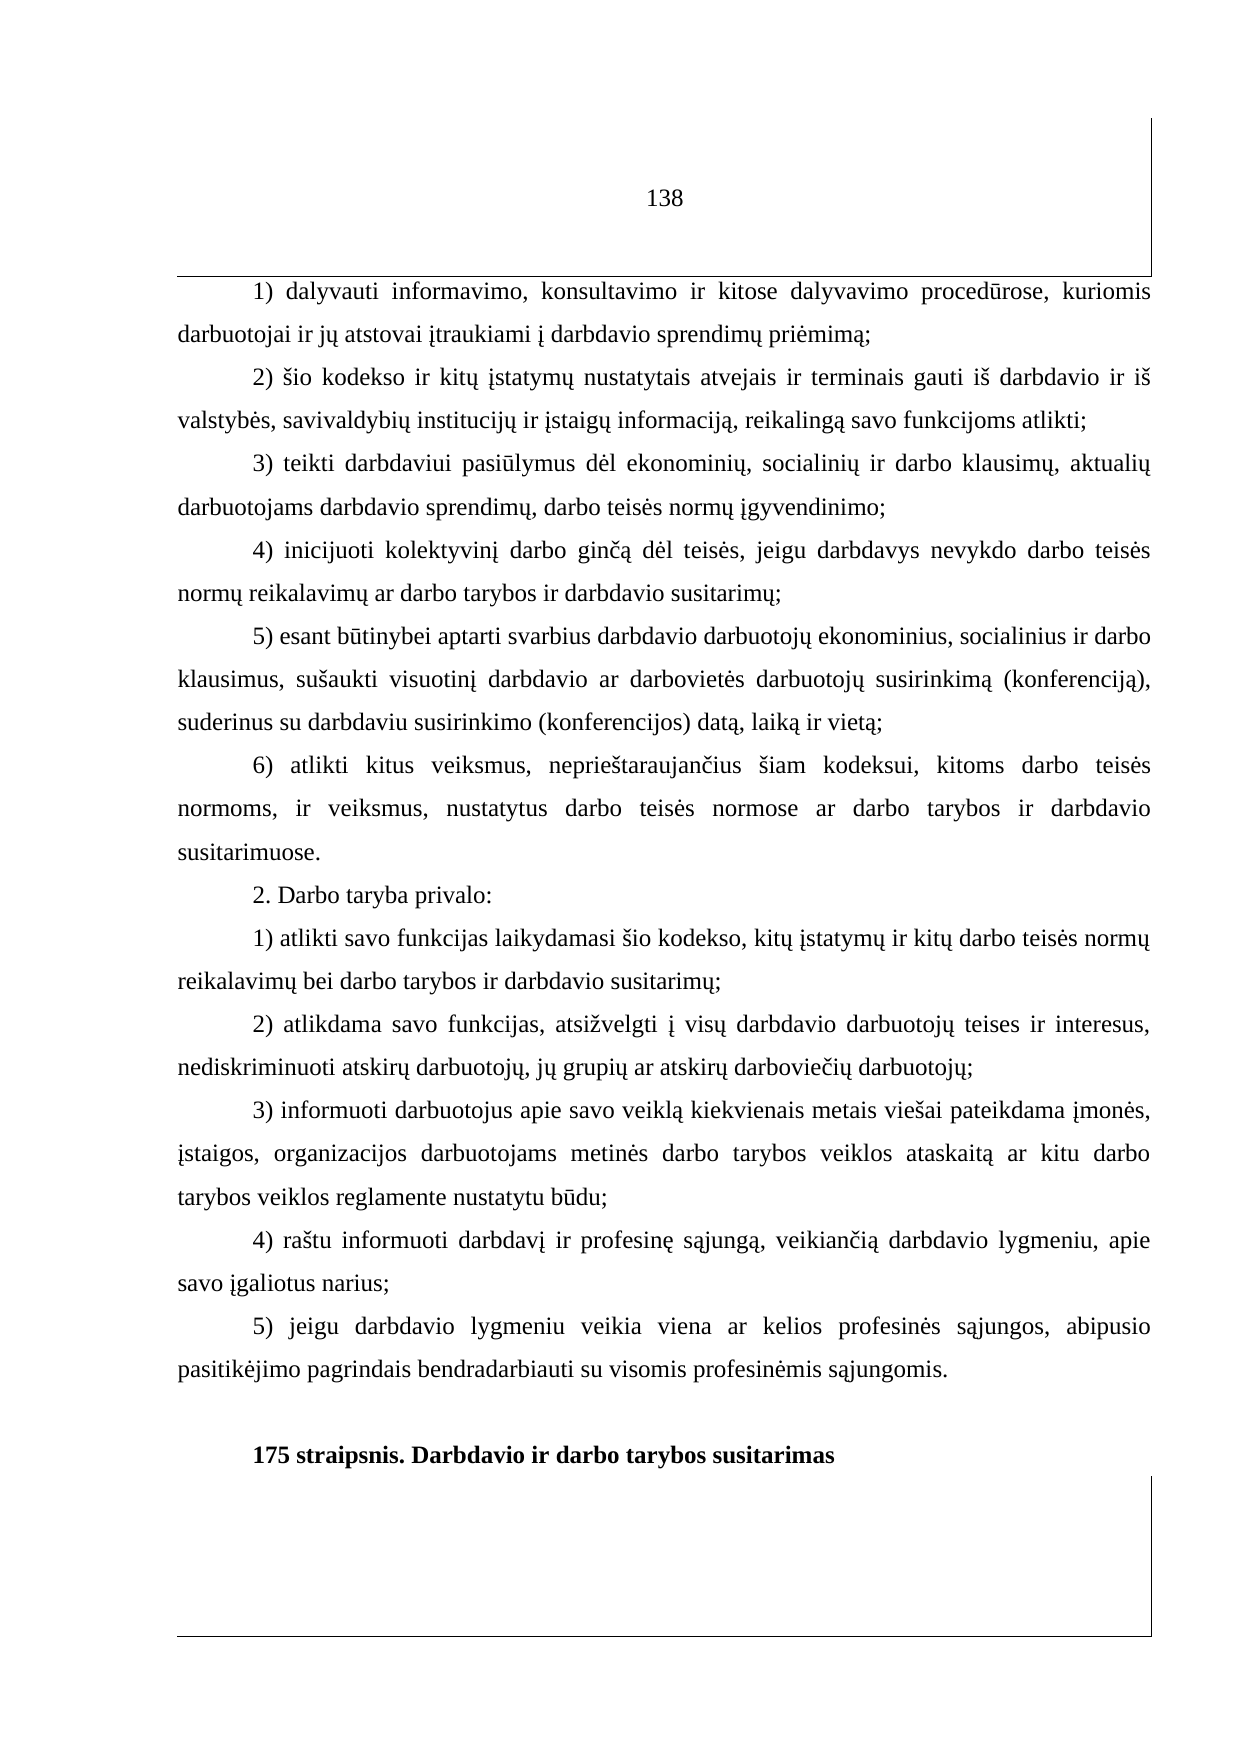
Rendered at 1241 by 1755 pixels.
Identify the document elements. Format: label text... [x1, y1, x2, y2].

text 5) esant būtinybei aptarti svarbius darbdavio darbuotojų ekonominius, socialinius ir darbo klausimus, sušaukti visuotinį darbdavio ar darbovietės darbuotojų susirinkimą (konferenciją), suderinus su darbdaviu susirinkimo (konferencijos) datą, laiką ir vietą; [177, 621, 1152, 736]
text 1) atlikti savo funkcijas laikydamasi šio kodekso, kitų įstatymų ir kitų darbo teisės normų reikalavimų bei darbo tarybos ir darbdavio susitarimų; [177, 923, 1152, 995]
text 5) jeigu darbdavio lygmeniu veikia viena ar kelios profesinės sąjungos, abipusio pasitikėjimo pagrindais bendradarbiauti su visomis profesinėmis sąjungomis. [177, 1311, 1152, 1383]
text 2) atlikdama savo funkcijas, atsižvelgti į visų darbdavio darbuotojų teises ir interesus, nediskriminuoti atskirų darbuotojų, jų grupių ar atskirų darboviečių darbuotojų; [177, 1009, 1152, 1081]
text 1) dalyvauti informavimo, konsultavimo ir kitose dalyvavimo procedūrose, kuriomis darbuotojai ir jų atstovai įtraukiami į darbdavio sprendimų priėmimą; [177, 276, 1152, 348]
subtitle 175 straipsnis. Darbdavio ir darbo tarybos susitarimas [177, 1440, 1152, 1469]
text 3) teikti darbdaviui pasiūlymus dėl ekonominių, socialinių ir darbo klausimų, aktualių darbuotojams darbdavio sprendimų, darbo teisės normų įgyvendinimo; [177, 448, 1152, 520]
text 3) informuoti darbuotojus apie savo veiklą kiekvienais metais viešai pateikdama įmonės, įstaigos, organizacijos darbuotojams metinės darbo tarybos veiklos ataskaitą ar kitu darbo tarybos veiklos reglamente nustatytu būdu; [177, 1095, 1152, 1210]
text 4) inicijuoti kolektyvinį darbo ginčą dėl teisės, jeigu darbdavys nevykdo darbo teisės normų reikalavimų ar darbo tarybos ir darbdavio susitarimų; [177, 535, 1152, 607]
text 2) šio kodekso ir kitų įstatymų nustatytais atvejais ir terminais gauti iš darbdavio ir iš valstybės, savivaldybių institucijų ir įstaigų informaciją, reikalingą savo funkcijoms atlikti; [177, 362, 1152, 434]
text 4) raštu informuoti darbdavį ir profesinę sąjungą, veikiančią darbdavio lygmeniu, apie savo įgaliotus narius; [177, 1225, 1152, 1297]
text 6) atlikti kitus veiksmus, neprieštaraujančius šiam kodeksui, kitoms darbo teisės normoms, ir veiksmus, nustatytus darbo teisės normose ar darbo tarybos ir darbdavio susitarimuose. [177, 750, 1152, 865]
text 2. Darbo taryba privalo: [177, 880, 1152, 908]
